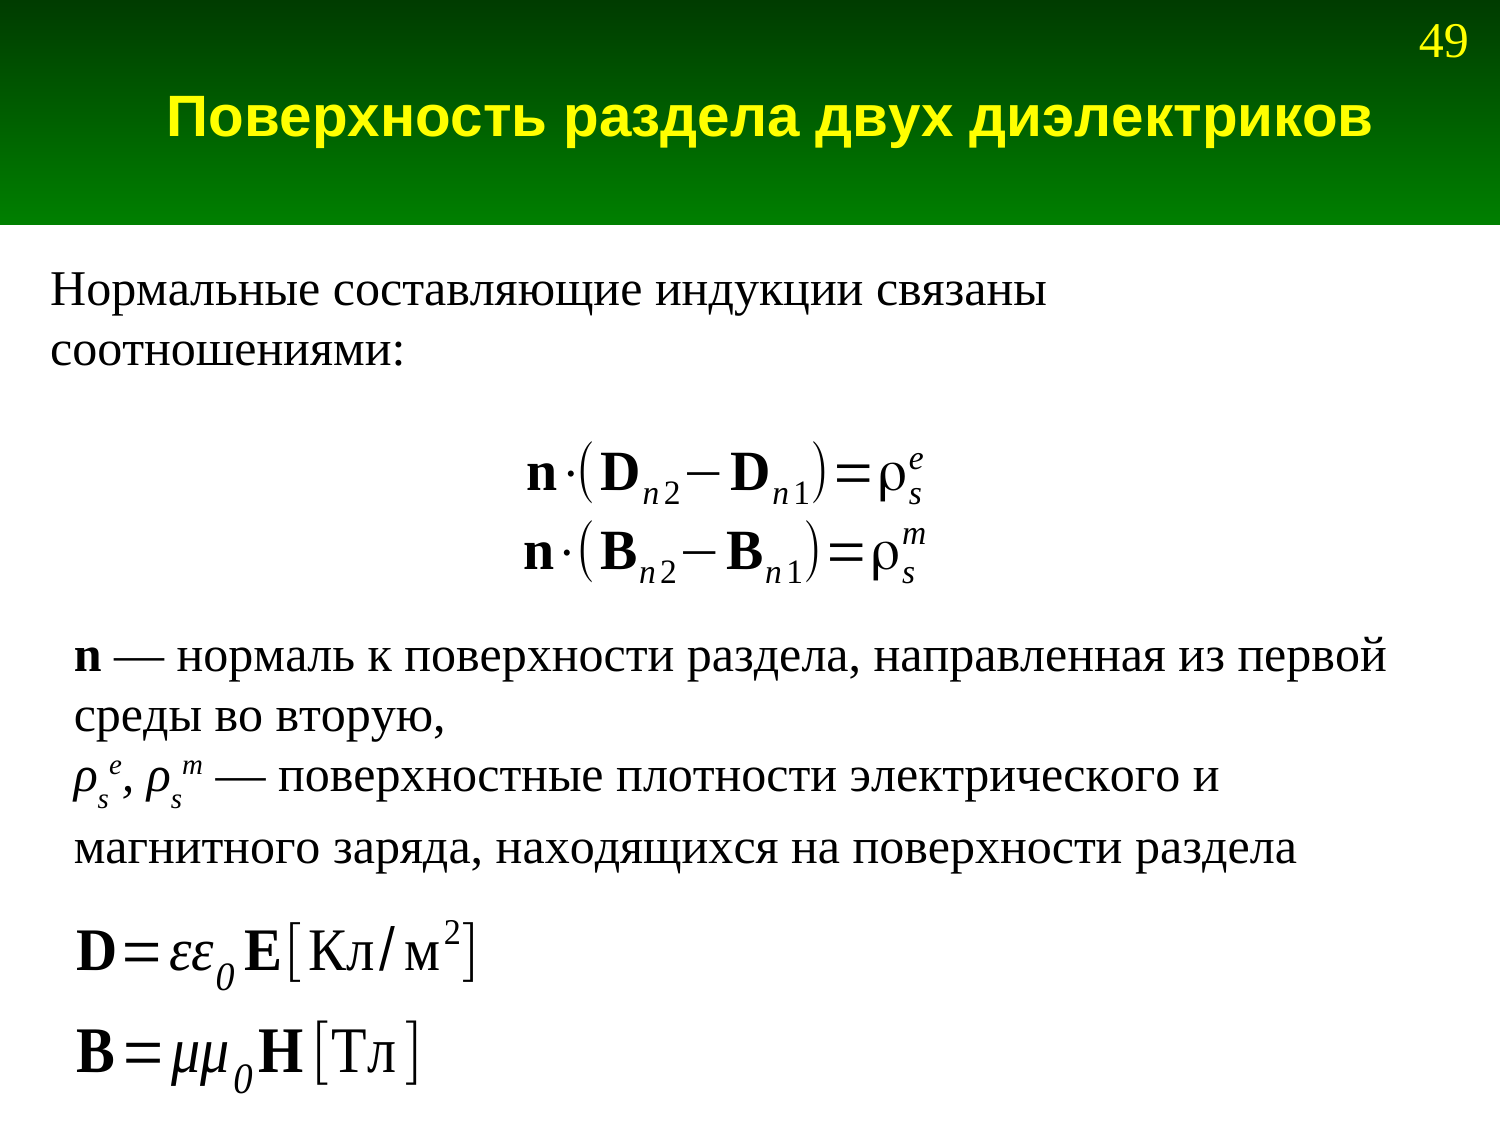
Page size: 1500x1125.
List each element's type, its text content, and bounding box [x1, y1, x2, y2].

text_box Нормальные составляющие индукции связаны соотношениями: [35, 248, 1371, 383]
chart [62, 910, 498, 999]
text_box n — нормаль к поверхности раздела, направленная из первой среды во вторую, ρse, ρsm — поверхностные плотности электрического и магнитного заряда, находящихся на поверхности раздела [59, 614, 1465, 882]
chart [62, 1015, 439, 1102]
chart [509, 437, 940, 591]
title Поверхность раздела двух диэлектриков [88, 18, 1453, 207]
